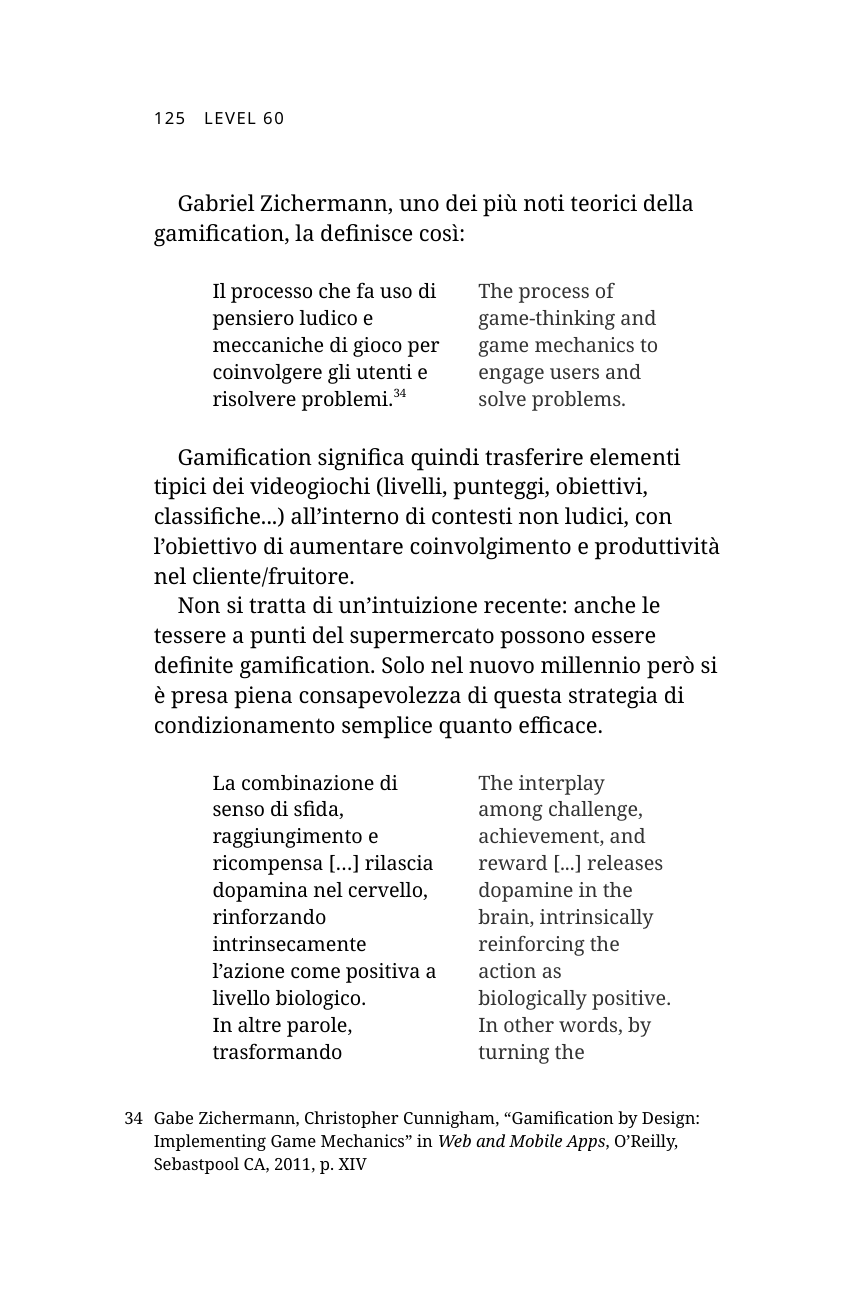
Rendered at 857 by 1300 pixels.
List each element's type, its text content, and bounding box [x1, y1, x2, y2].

table_header La combinazione di senso di sfida, raggiungimento e ricompensa […] rilascia dopamina nel cervello, rinforzando intrinsecamente l’azione come positiva a livello biologico. In altre parole, trasformando [207, 739, 461, 1071]
text Gabriel Zichermann, uno dei più noti teorici della gamification, la definisce così: [153, 188, 732, 248]
table_header The interplay among challenge, achievement, and reward [...] releases dopamine in the brain, intrinsically reinforcing the action as biologically positive. In other words, by turning the [461, 739, 678, 1071]
table_header Il processo che fa uso di pensiero ludico e meccaniche di gioco per coinvolgere gli utenti e risolvere problemi. [207, 248, 461, 441]
text Non si tratta di un’intuizione recente: anche le tessere a punti del supermercato possono essere definite gamification. Solo nel nuovo millennio però si è presa piena consapevolezza di questa strategia di condizionamento semplice quanto efficace. [153, 590, 732, 739]
table_header The process of game-thinking and game mechanics to engage users and solve problems. [461, 248, 678, 441]
text Gamification significa quindi trasferire elementi tipici dei videogiochi (livelli, punteggi, obiettivi, classifiche...) all’interno di contesti non ludici, con l’obiettivo di aumentare coinvolgimento e produttività nel cliente/fruitore. [153, 441, 732, 590]
